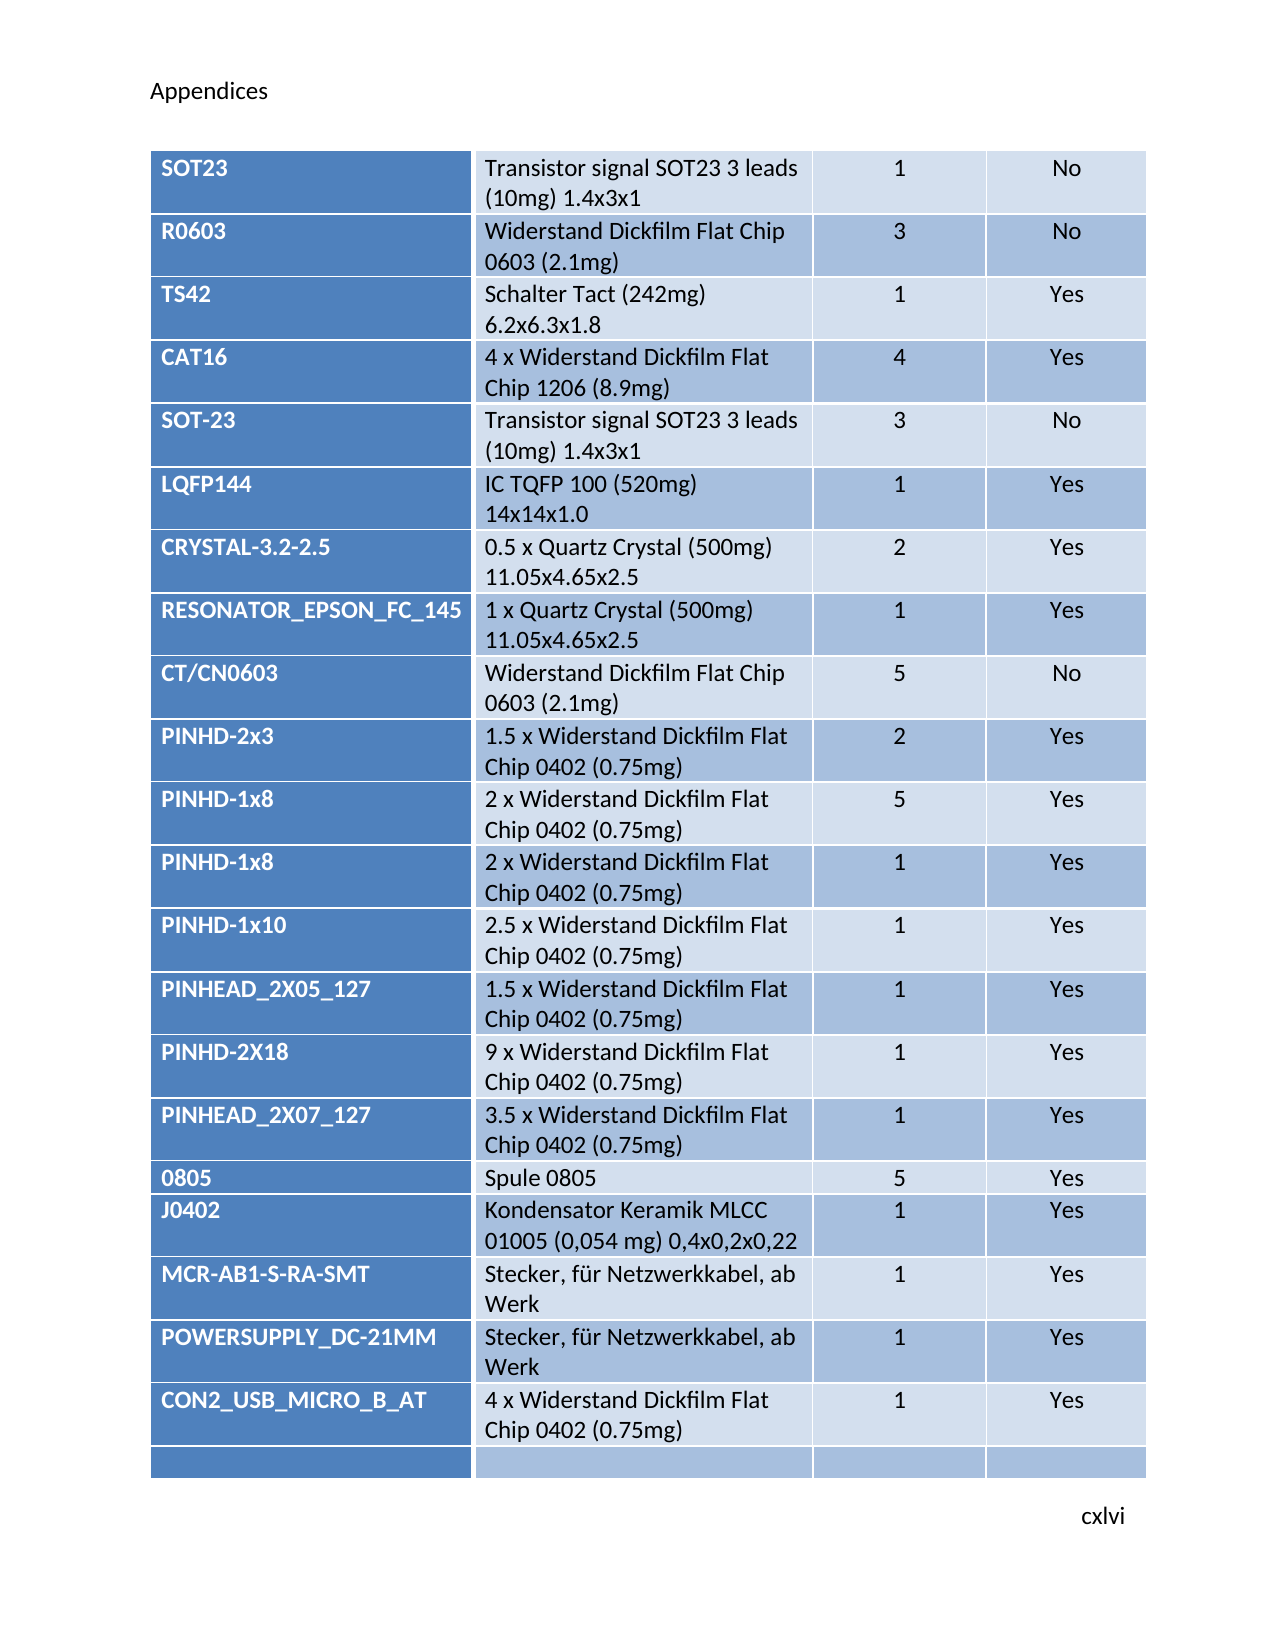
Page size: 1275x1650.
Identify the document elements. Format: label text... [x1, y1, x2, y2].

table_cell PINHD-1x8 [151, 846, 471, 907]
table_cell Yes [987, 1321, 1146, 1382]
table_cell CRYSTAL-3.2-2.5 [151, 530, 471, 592]
table_cell Schalter Tact (242mg) 6.2x6.3x1.8 [476, 278, 812, 339]
table_cell Widerstand Dickfilm Flat Chip 0603 (2.1mg) [476, 215, 812, 276]
table_cell Yes [987, 278, 1146, 339]
table_cell Transistor signal SOT23 3 leads (10mg) 1.4x3x1 [476, 151, 812, 213]
table_cell [476, 1447, 812, 1478]
table_cell 1 [814, 1099, 985, 1160]
table_cell PINHEAD_2X05_127 [151, 973, 471, 1034]
table_cell CT/CN0603 [151, 656, 471, 718]
table_cell No [987, 657, 1146, 718]
table_cell 1 [814, 468, 985, 529]
table_cell 1 [813, 278, 986, 339]
table_cell POWERSUPPLY_DC-21MM [151, 1321, 471, 1382]
table_cell Yes [987, 720, 1146, 781]
table_cell 1 [814, 846, 985, 907]
table_cell Yes [987, 1258, 1146, 1319]
table_cell 5 [813, 783, 986, 844]
table_cell 5 [813, 657, 986, 718]
table_cell LQFP144 [151, 468, 471, 529]
table_cell 1 [813, 151, 986, 213]
table_cell R0603 [151, 215, 471, 276]
table_cell Yes [987, 468, 1146, 529]
table_cell Kondensator Keramik MLCC 01005 (0,054 mg) 0,4x0,2x0,22 [476, 1195, 812, 1256]
table_cell 4 x Widerstand Dickfilm Flat Chip 0402 (0.75mg) [476, 1384, 812, 1445]
table_cell Yes [987, 846, 1146, 907]
table_cell 4 [814, 341, 985, 402]
table_cell No [987, 151, 1146, 213]
table_cell 1 [813, 1384, 986, 1445]
table_cell 3 [813, 405, 986, 466]
table_cell 2 [813, 531, 986, 592]
table_cell IC TQFP 100 (520mg) 14x14x1.0 [476, 468, 812, 529]
table_cell 4 x Widerstand Dickfilm Flat Chip 1206 (8.9mg) [476, 341, 812, 402]
table_cell Spule 0805 [476, 1162, 812, 1193]
table_cell Transistor signal SOT23 3 leads (10mg) 1.4x3x1 [476, 405, 812, 466]
table_cell 1 x Quartz Crystal (500mg) 11.05x4.65x2.5 [476, 594, 812, 655]
table_cell 1.5 x Widerstand Dickfilm Flat Chip 0402 (0.75mg) [476, 720, 812, 781]
table_cell PINHD-1x10 [151, 909, 471, 971]
table_cell 9 x Widerstand Dickfilm Flat Chip 0402 (0.75mg) [476, 1036, 812, 1097]
table_cell 1 [814, 1321, 985, 1382]
table_cell MCR-AB1-S-RA-SMT [151, 1257, 471, 1319]
table_cell Yes [987, 1384, 1146, 1445]
table_cell Yes [987, 1099, 1146, 1160]
table_cell 1.5 x Widerstand Dickfilm Flat Chip 0402 (0.75mg) [476, 973, 812, 1034]
table_cell TS42 [151, 277, 471, 339]
table_cell CAT16 [151, 341, 471, 402]
table_cell Yes [987, 973, 1146, 1034]
table_cell 5 [813, 1162, 986, 1193]
table_cell Widerstand Dickfilm Flat Chip 0603 (2.1mg) [476, 657, 812, 718]
table_cell 2 x Widerstand Dickfilm Flat Chip 0402 (0.75mg) [476, 783, 812, 844]
table_cell Yes [987, 1162, 1146, 1193]
table_cell 3.5 x Widerstand Dickfilm Flat Chip 0402 (0.75mg) [476, 1099, 812, 1160]
table_cell PINHD-2x3 [151, 720, 471, 781]
table_cell 0.5 x Quartz Crystal (500mg) 11.05x4.65x2.5 [476, 531, 812, 592]
table_cell Yes [987, 1195, 1146, 1256]
table_cell 1 [814, 1195, 985, 1256]
table_cell Yes [987, 783, 1146, 844]
table_cell CON2_USB_MICRO_B_AT [151, 1383, 471, 1445]
table_cell 2 x Widerstand Dickfilm Flat Chip 0402 (0.75mg) [476, 846, 812, 907]
table_cell RESONATOR_EPSON_FC_145 [151, 594, 471, 655]
table_cell 0805 [151, 1161, 471, 1193]
table_cell 2.5 x Widerstand Dickfilm Flat Chip 0402 (0.75mg) [476, 910, 812, 971]
table_cell [987, 1447, 1146, 1478]
table_cell PINHEAD_2X07_127 [151, 1099, 471, 1160]
table_cell No [987, 405, 1146, 466]
table_cell J0402 [151, 1195, 471, 1256]
table_cell No [987, 215, 1146, 276]
table_cell 1 [814, 594, 985, 655]
table_cell Yes [987, 341, 1146, 402]
table_cell Yes [987, 594, 1146, 655]
table_cell Yes [987, 910, 1146, 971]
table_cell 1 [813, 1036, 986, 1097]
table_cell 1 [813, 1258, 986, 1319]
table_cell [814, 1447, 985, 1478]
table_cell 1 [814, 973, 985, 1034]
table_cell [151, 1447, 471, 1478]
table_cell Stecker, für Netzwerkkabel, ab Werk [476, 1258, 812, 1319]
table_cell SOT-23 [151, 404, 471, 466]
table_cell 1 [813, 910, 986, 971]
table_cell 2 [814, 720, 985, 781]
table_cell PINHD-2X18 [151, 1035, 471, 1097]
table_cell SOT23 [151, 151, 471, 213]
table_cell Stecker, für Netzwerkkabel, ab Werk [476, 1321, 812, 1382]
table_cell 3 [814, 215, 985, 276]
table_cell Yes [987, 531, 1146, 592]
table_cell Yes [987, 1036, 1146, 1097]
table_cell PINHD-1x8 [151, 782, 471, 844]
